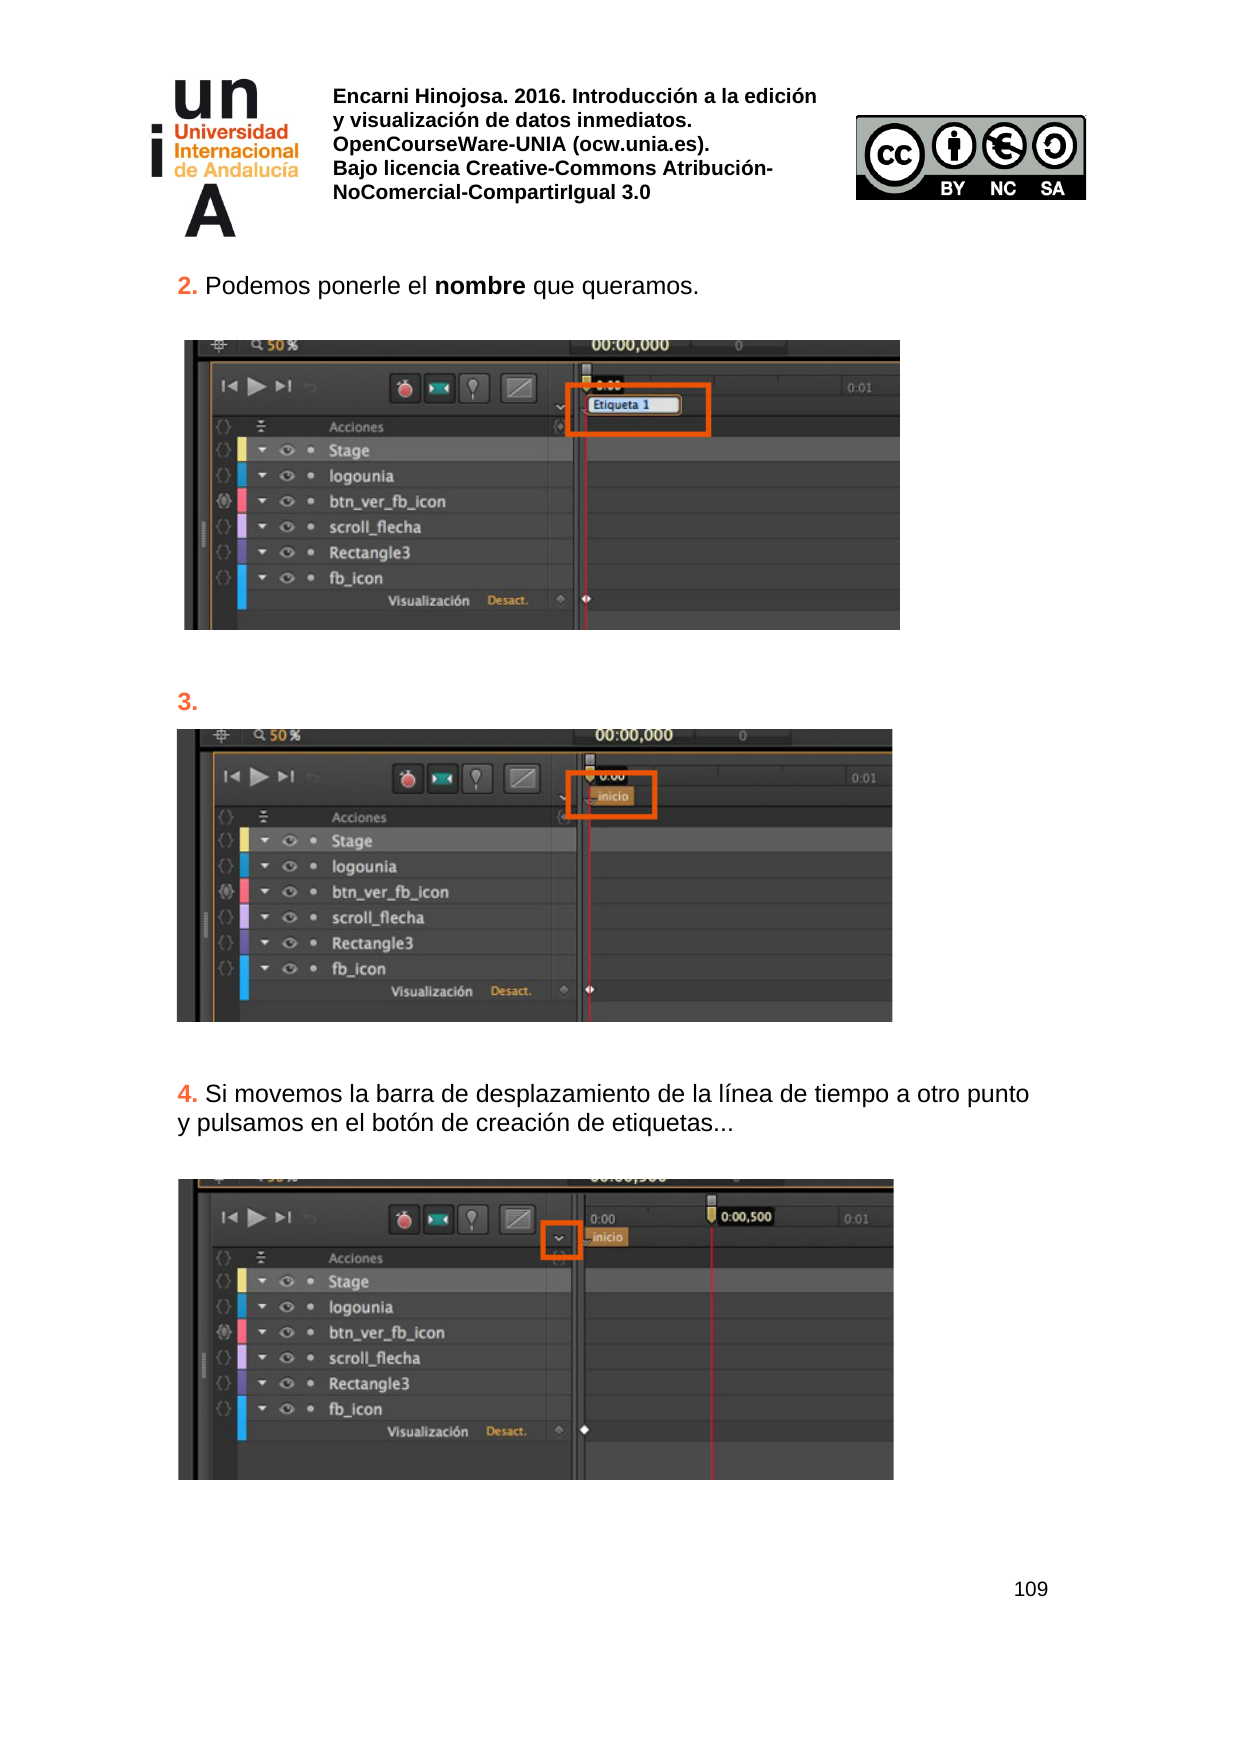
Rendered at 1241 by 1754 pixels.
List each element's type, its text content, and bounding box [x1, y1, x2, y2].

subtitle 3. [177, 687, 1048, 716]
picture [148, 75, 303, 240]
subtitle 2. Podemos ponerle el nombre que queramos. [177, 271, 1048, 328]
picture [184, 340, 900, 630]
picture [178, 1179, 894, 1480]
subtitle 4. Si movemos la barra de desplazamiento de la línea de tiempo a otro punto y pulsamos en el botón de creación de etiquetas... [177, 1079, 1048, 1165]
picture [176, 729, 893, 1022]
